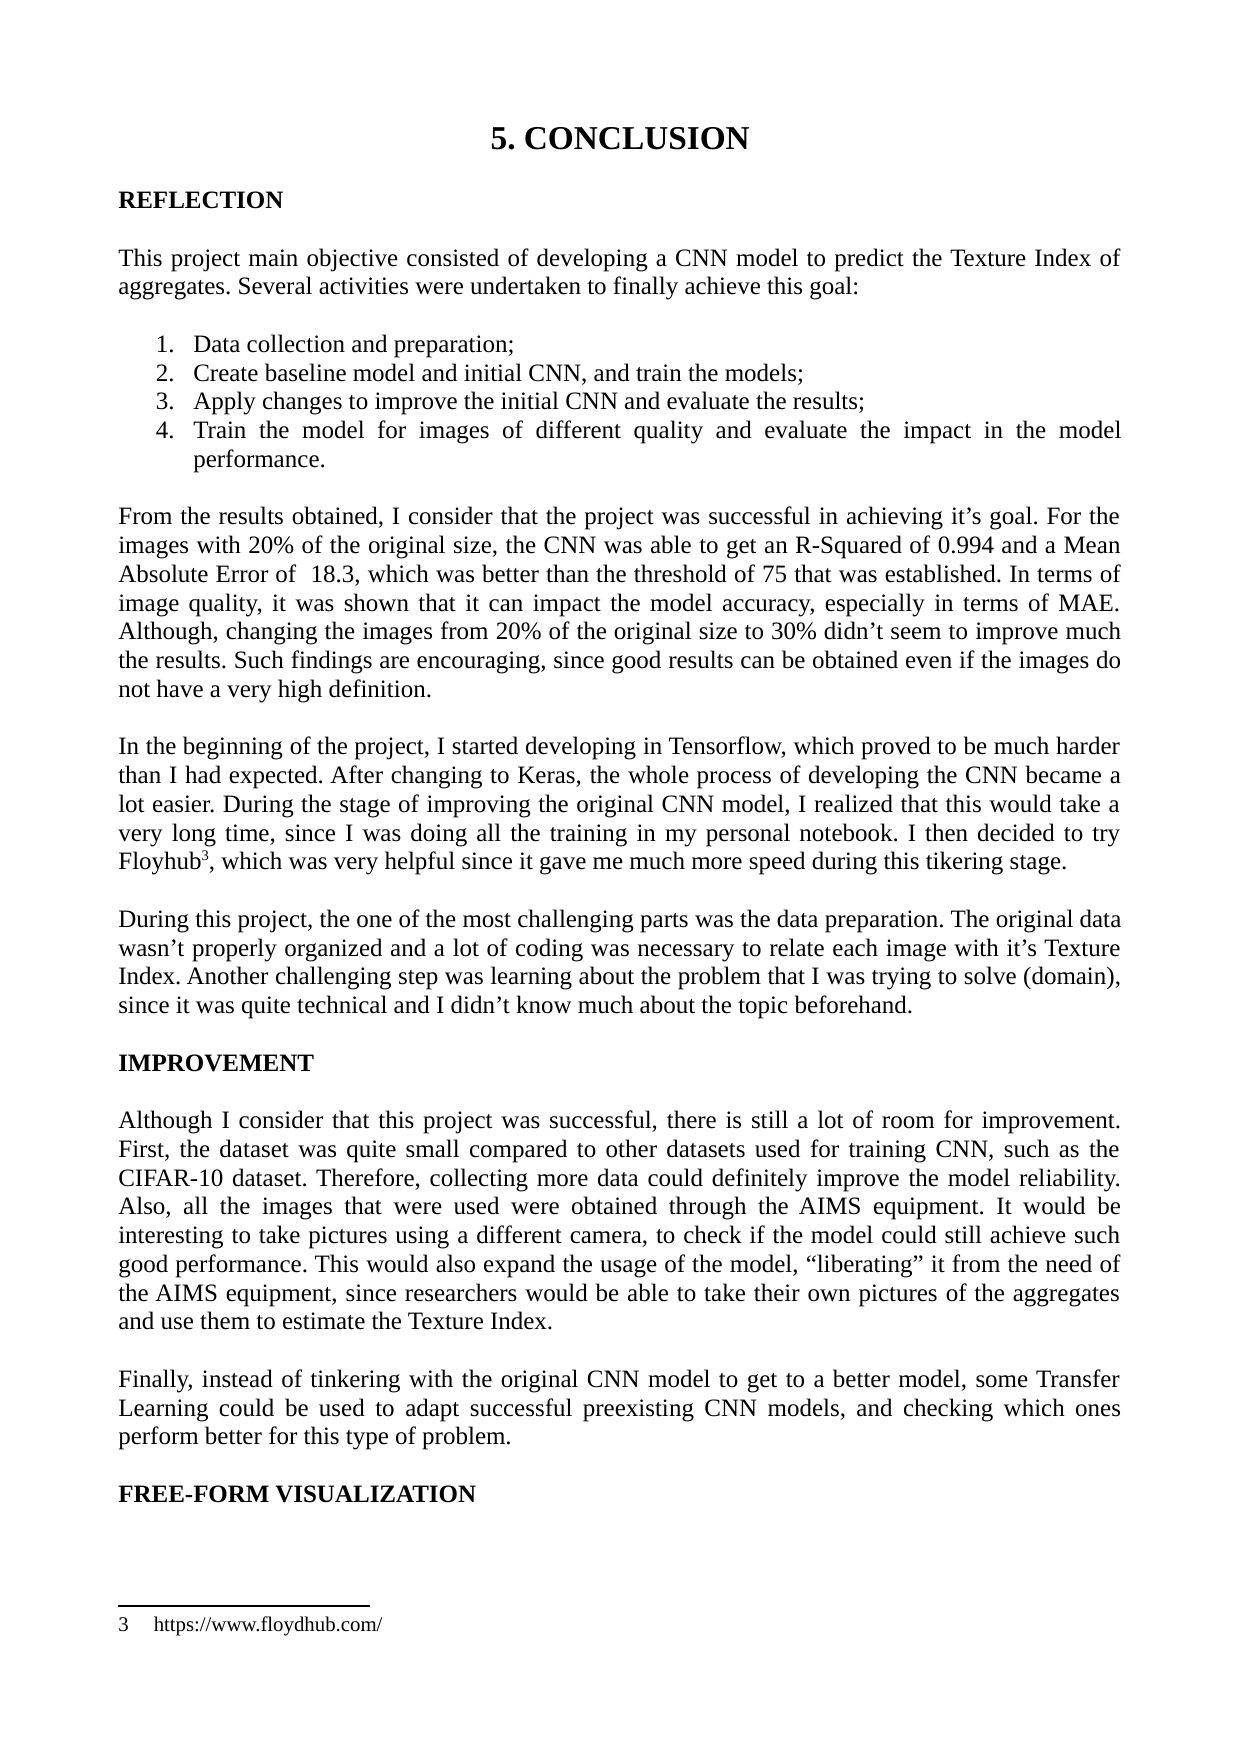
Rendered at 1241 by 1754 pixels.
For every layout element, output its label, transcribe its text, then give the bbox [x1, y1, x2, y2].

text This project main objective consisted of developing a CNN model to predict the Texture Index of aggregates. Several activities were undertaken to finally achieve this goal: [118, 243, 1122, 300]
text FREE-FORM VISUALIZATION [118, 1479, 1122, 1508]
list Train the model for images of different quality and evaluate the impact in the model performance. [156, 415, 1122, 473]
text REFLECTION [118, 185, 1122, 214]
text In the beginning of the project, I started developing in Tensorflow, which proved to be much harder than I had expected. After changing to Keras, the whole process of developing the CNN became a lot easier. During the stage of improving the original CNN model, I realized that this would take a very long time, since I was doing all the training in my personal notebook. I then decided to try Floyhub, which was very helpful since it gave me much more speed during this tikering stage. [118, 731, 1122, 875]
text IMPROVEMENT [118, 1048, 1122, 1076]
text During this project, the one of the most challenging parts was the data preparation. The original data wasn’t properly organized and a lot of coding was necessary to relate each image with it’s Texture Index. Another challenging step was learning about the problem that I was trying to solve (domain), since it was quite technical and I didn’t know much about the topic beforehand. [118, 904, 1122, 1019]
text Finally, instead of tinkering with the original CNN model to get to a better model, some Transfer Learning could be used to adapt successful preexisting CNN models, and checking which ones perform better for this type of problem. [118, 1364, 1122, 1450]
text https://www.floydhub.com/ [118, 1612, 1122, 1636]
text From the results obtained, I consider that the project was successful in achieving it’s goal. For the images with 20% of the original size, the CNN was able to get an R-Squared of 0.994 and a Mean Absolute Error of 18.3, which was better than the threshold of 75 that was established. In terms of image quality, it was shown that it can impact the model accuracy, especially in terms of MAE. Although, changing the images from 20% of the original size to 30% didn’t seem to improve much the results. Such findings are encouraging, since good results can be obtained even if the images do not have a very high definition. [118, 501, 1122, 703]
text Although I consider that this project was successful, there is still a lot of room for improvement. First, the dataset was quite small compared to other datasets used for training CNN, such as the CIFAR-10 dataset. Therefore, collecting more data could definitely improve the model reliability. Also, all the images that were used were obtained through the AIMS equipment. It would be interesting to take pictures using a different camera, to check if the model could still achieve such good performance. This would also expand the usage of the model, “liberating” it from the need of the AIMS equipment, since researchers would be able to take their own pictures of the aggregates and use them to estimate the Texture Index. [118, 1105, 1122, 1335]
list Create baseline model and initial CNN, and train the models; [156, 358, 1122, 386]
list Data collection and preparation; [156, 329, 1122, 358]
list Apply changes to improve the initial CNN and evaluate the results; [156, 386, 1122, 415]
text 5. CONCLUSION [118, 118, 1122, 156]
